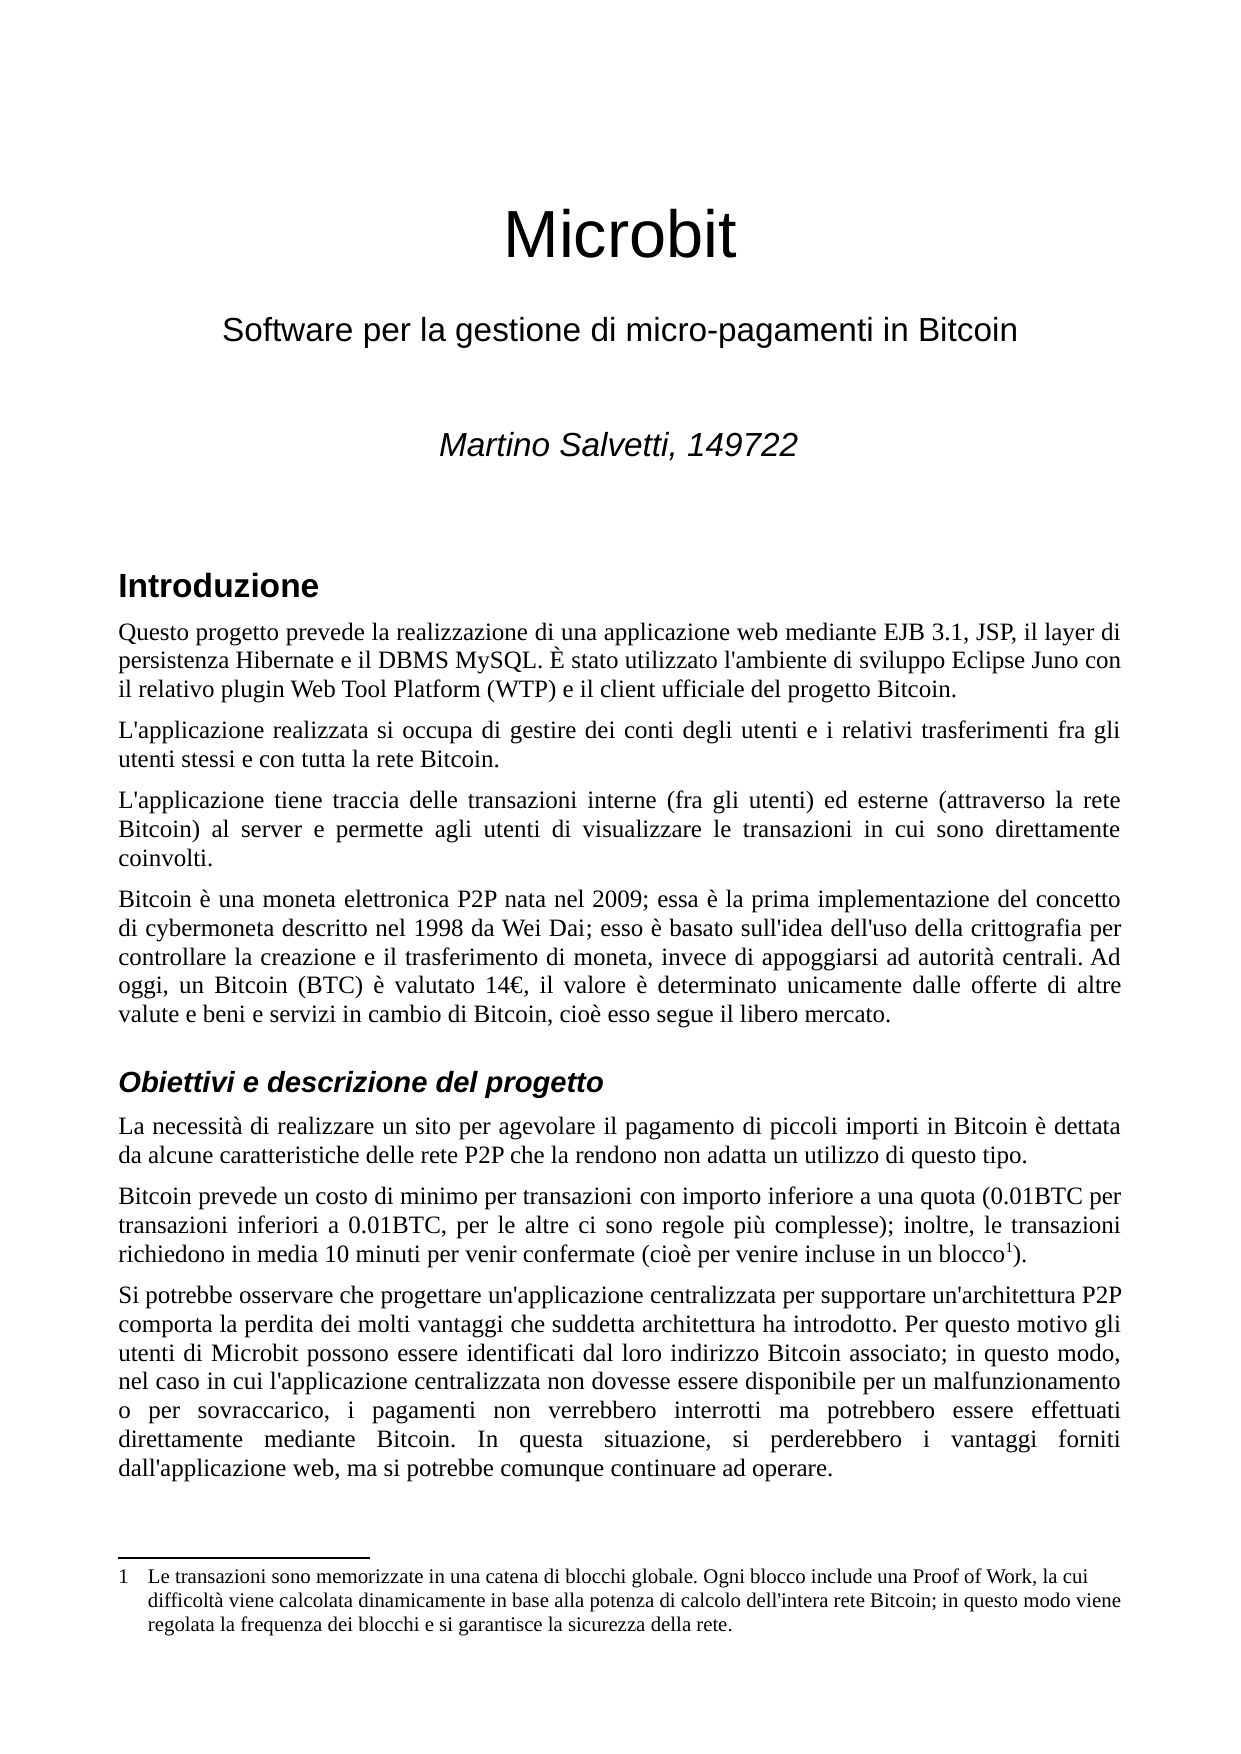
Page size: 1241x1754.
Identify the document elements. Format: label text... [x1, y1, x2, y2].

text Software per la gestione di micro-pagamenti in Bitcoin [118, 310, 1122, 348]
text Questo progetto prevede la realizzazione di una applicazione web mediante EJB 3.1, JSP, il layer di persistenza Hibernate e il DBMS MySQL. È stato utilizzato l'ambiente di sviluppo Eclipse Juno con il relativo plugin Web Tool Platform (WTP) e il client ufficiale del progetto Bitcoin. [118, 617, 1122, 703]
text L'applicazione realizzata si occupa di gestire dei conti degli utenti e i relativi trasferimenti fra gli utenti stessi e con tutta la rete Bitcoin. [118, 715, 1122, 773]
text Le transazioni sono memorizzate in una catena di blocchi globale. Ogni blocco include una Proof of Work, la cui difficoltà viene calcolata dinamicamente in base alla potenza di calcolo dell'intera rete Bitcoin; in questo modo viene regolata la frequenza dei blocchi e si garantisce la sicurezza della rete. [118, 1564, 1122, 1636]
text Bitcoin è una moneta elettronica P2P nata nel 2009; essa è la prima implementazione del concetto di cybermoneta descritto nel 1998 da Wei Dai; esso è basato sull'idea dell'uso della crittografia per controllare la creazione e il trasferimento di moneta, invece di appoggiarsi ad autorità centrali. Ad oggi, un Bitcoin (BTC) è valutato 14€, il valore è determinato unicamente dalle offerte di altre valute e beni e servizi in cambio di Bitcoin, cioè esso segue il libero mercato. [118, 884, 1122, 1028]
subtitle Obiettivi e descrizione del progetto [118, 1065, 1122, 1099]
subtitle Introduzione [118, 566, 1122, 604]
text Microbit [118, 195, 1122, 271]
text Bitcoin prevede un costo di minimo per transazioni con importo inferiore a una quota (0.01BTC per transazioni inferiori a 0.01BTC, per le altre ci sono regole più complesse); inoltre, le transazioni richiedono in media 10 minuti per venir confermate (cioè per venire incluse in un blocco). [118, 1181, 1122, 1268]
text Martino Salvetti, 149722 [118, 425, 1122, 464]
text L'applicazione tiene traccia delle transazioni interne (fra gli utenti) ed esterne (attraverso la rete Bitcoin) al server e permette agli utenti di visualizzare le transazioni in cui sono direttamente coinvolti. [118, 785, 1122, 872]
text Si potrebbe osservare che progettare un'applicazione centralizzata per supportare un'architettura P2P comporta la perdita dei molti vantaggi che suddetta architettura ha introdotto. Per questo motivo gli utenti di Microbit possono essere identificati dal loro indirizzo Bitcoin associato; in questo modo, nel caso in cui l'applicazione centralizzata non dovesse essere disponibile per un malfunzionamento o per sovraccarico, i pagamenti non verrebbero interrotti ma potrebbero essere effettuati direttamente mediante Bitcoin. In questa situazione, si perderebbero i vantaggi forniti dall'applicazione web, ma si potrebbe comunque continuare ad operare. [118, 1280, 1122, 1481]
text La necessità di realizzare un sito per agevolare il pagamento di piccoli importi in Bitcoin è dettata da alcune caratteristiche delle rete P2P che la rendono non adatta un utilizzo di questo tipo. [118, 1111, 1122, 1169]
